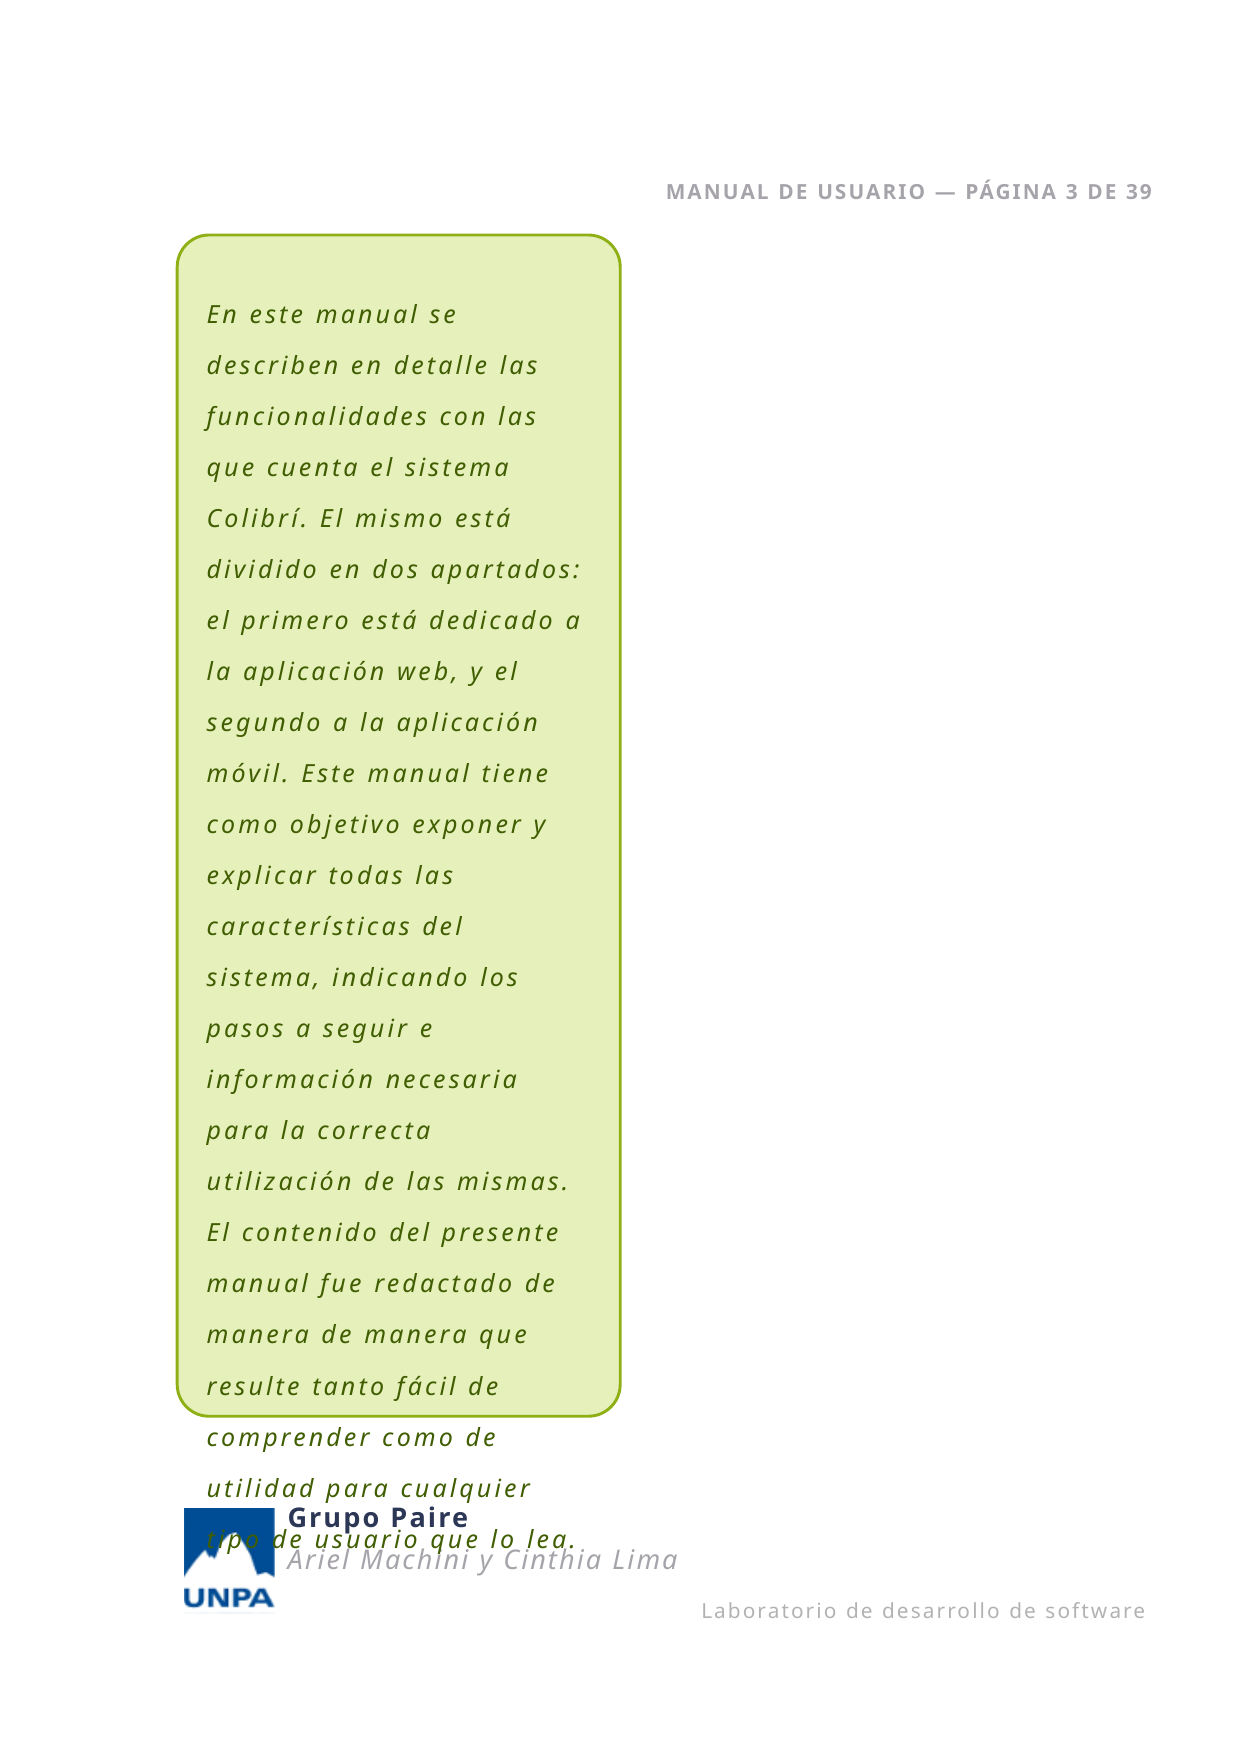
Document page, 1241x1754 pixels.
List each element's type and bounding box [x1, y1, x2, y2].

picture [184, 1508, 275, 1614]
